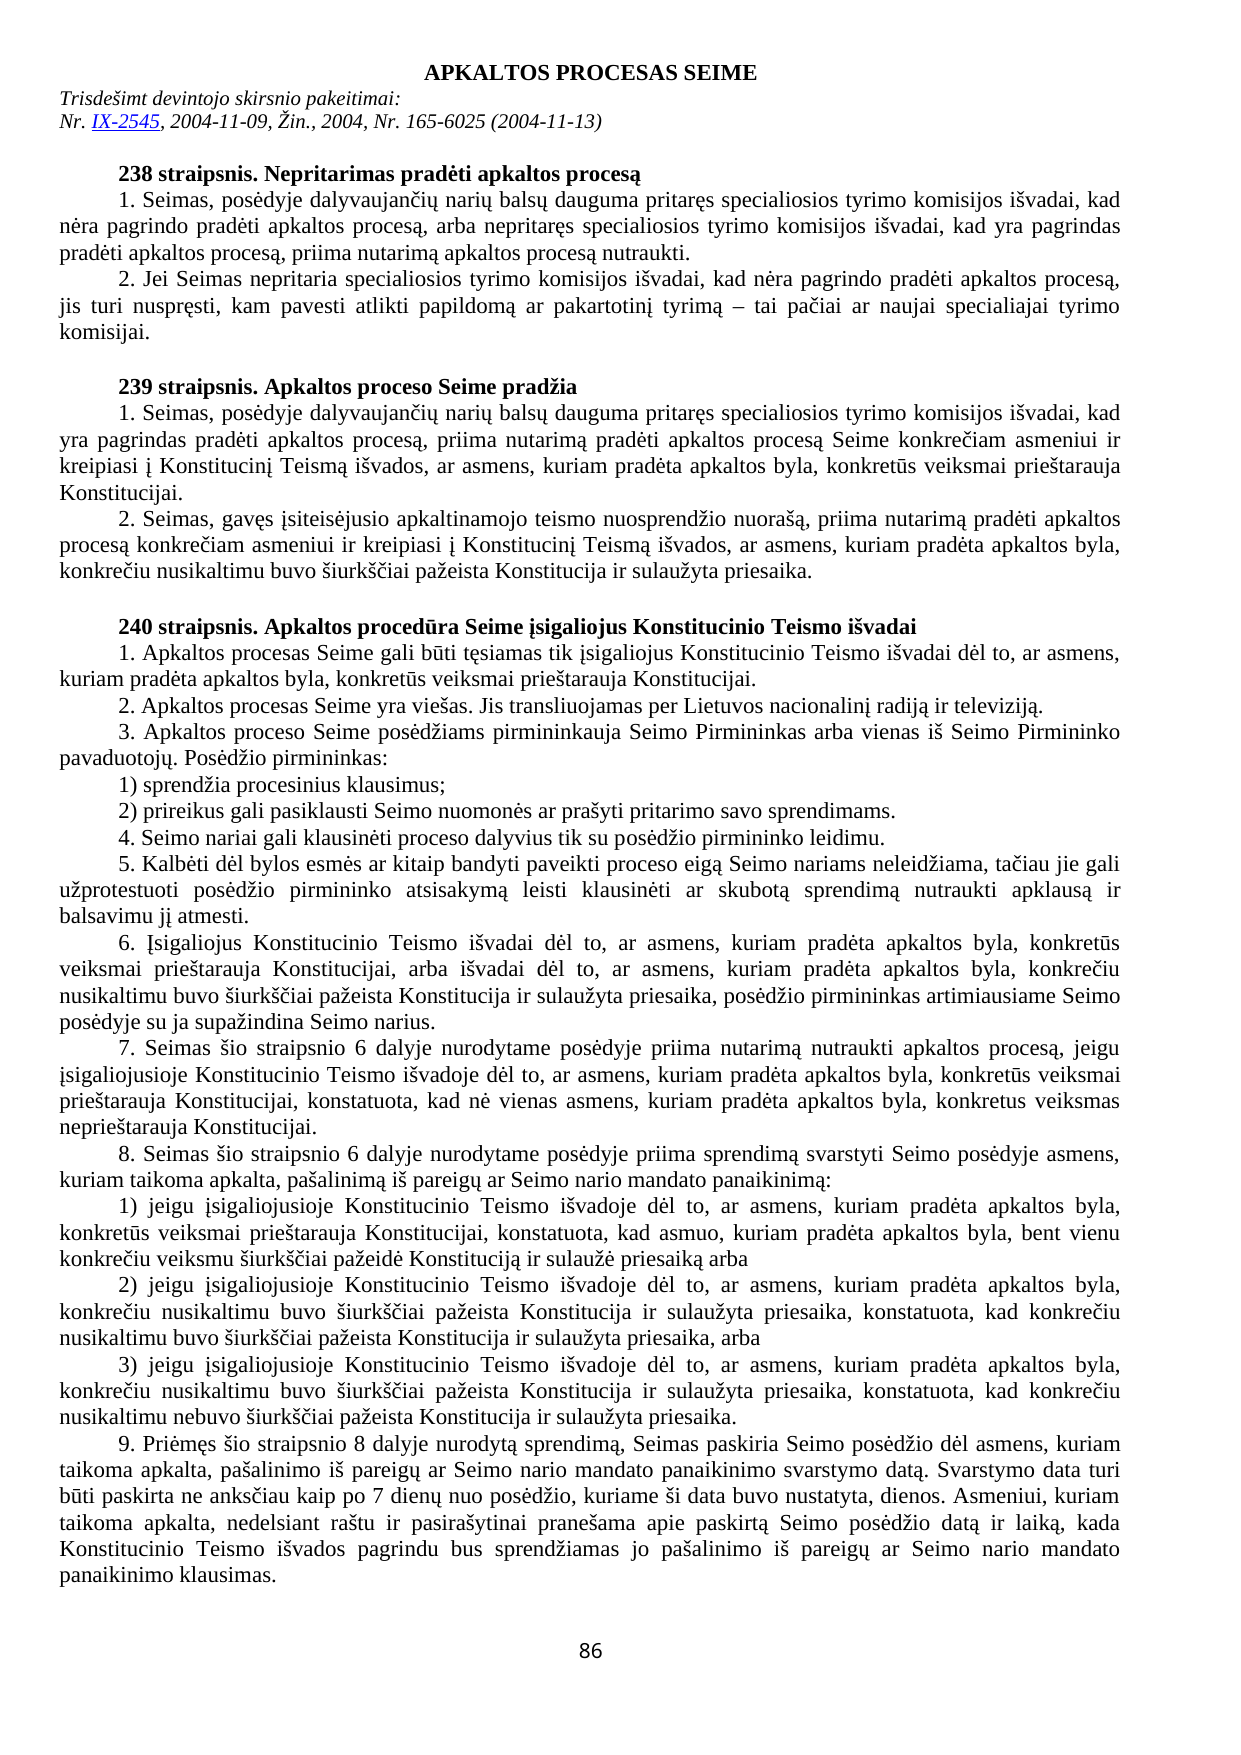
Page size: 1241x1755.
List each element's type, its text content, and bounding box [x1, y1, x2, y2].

text 5. Kalbėti dėl bylos esmės ar kitaip bandyti paveikti proceso eigą Seimo nariams neleidžiama, tačiau jie gali užprotestuoti posėdžio pirmininko atsisakymą leisti klausinėti ar skubotą sprendimą nutraukti apklausą ir balsavimu jį atmesti. [59, 850, 1122, 929]
text 7. Seimas šio straipsnio 6 dalyje nurodytame posėdyje priima nutarimą nutraukti apkaltos procesą, jeigu įsigaliojusioje Konstitucinio Teismo išvadoje dėl to, ar asmens, kuriam pradėta apkaltos byla, konkretūs veiksmai prieštarauja Konstitucijai, konstatuota, kad nė vienas asmens, kuriam pradėta apkaltos byla, konkretus veiksmas neprieštarauja Konstitucijai. [59, 1034, 1122, 1140]
text APKALTOS PROCESAS SEIME [59, 59, 1122, 85]
text 8. Seimas šio straipsnio 6 dalyje nurodytame posėdyje priima sprendimą svarstyti Seimo posėdyje asmens, kuriam taikoma apkalta, pašalinimą iš pareigų ar Seimo nario mandato panaikinimą: [59, 1140, 1122, 1192]
text 2) prireikus gali pasiklausti Seimo nuomonės ar prašyti pritarimo savo sprendimams. [59, 797, 1122, 823]
text 3. Apkaltos proceso Seime posėdžiams pirmininkauja Seimo Pirmininkas arba vienas iš Seimo Pirmininko pavaduotojų. Posėdžio pirmininkas: [59, 718, 1122, 771]
text 2. Apkaltos procesas Seime yra viešas. Jis transliuojamas per Lietuvos nacionalinį radiją ir televiziją. [59, 692, 1122, 718]
text 2. Seimas, gavęs įsiteisėjusio apkaltinamojo teismo nuosprendžio nuorašą, priima nutarimą pradėti apkaltos procesą konkrečiam asmeniui ir kreipiasi į Konstitucinį Teismą išvados, ar asmens, kuriam pradėta apkaltos byla, konkrečiu nusikaltimu buvo šiurkščiai pažeista Konstitucija ir sulaužyta priesaika. [59, 505, 1122, 584]
text 239 straipsnis. Apkaltos proceso Seime pradžia [59, 373, 1122, 399]
text 9. Priėmęs šio straipsnio 8 dalyje nurodytą sprendimą, Seimas paskiria Seimo posėdžio dėl asmens, kuriam taikoma apkalta, pašalinimo iš pareigų ar Seimo nario mandato panaikinimo svarstymo datą. Svarstymo data turi būti paskirta ne anksčiau kaip po 7 dienų nuo posėdžio, kuriame ši data buvo nustatyta, dienos. Asmeniui, kuriam taikoma apkalta, nedelsiant raštu ir pasirašytinai pranešama apie paskirtą Seimo posėdžio datą ir laiką, kada Konstitucinio Teismo išvados pagrindu bus sprendžiamas jo pašalinimo iš pareigų ar Seimo nario mandato panaikinimo klausimas. [59, 1430, 1122, 1588]
text 3) jeigu įsigaliojusioje Konstitucinio Teismo išvadoje dėl to, ar asmens, kuriam pradėta apkaltos byla, konkrečiu nusikaltimu buvo šiurkščiai pažeista Konstitucija ir sulaužyta priesaika, konstatuota, kad konkrečiu nusikaltimu nebuvo šiurkščiai pažeista Konstitucija ir sulaužyta priesaika. [59, 1351, 1122, 1430]
text 1) sprendžia procesinius klausimus; [59, 771, 1122, 797]
text 1. Seimas, posėdyje dalyvaujančių narių balsų dauguma pritaręs specialiosios tyrimo komisijos išvadai, kad nėra pagrindo pradėti apkaltos procesą, arba nepritaręs specialiosios tyrimo komisijos išvadai, kad yra pagrindas pradėti apkaltos procesą, priima nutarimą apkaltos procesą nutraukti. [59, 186, 1122, 265]
text 238 straipsnis. Nepritarimas pradėti apkaltos procesą [59, 160, 1122, 186]
text 1. Seimas, posėdyje dalyvaujančių narių balsų dauguma pritaręs specialiosios tyrimo komisijos išvadai, kad yra pagrindas pradėti apkaltos procesą, priima nutarimą pradėti apkaltos procesą Seime konkrečiam asmeniui ir kreipiasi į Konstitucinį Teismą išvados, ar asmens, kuriam pradėta apkaltos byla, konkretūs veiksmai prieštarauja Konstitucijai. [59, 399, 1122, 505]
text 1) jeigu įsigaliojusioje Konstitucinio Teismo išvadoje dėl to, ar asmens, kuriam pradėta apkaltos byla, konkretūs veiksmai prieštarauja Konstitucijai, konstatuota, kad asmuo, kuriam pradėta apkaltos byla, bent vienu konkrečiu veiksmu šiurkščiai pažeidė Konstituciją ir sulaužė priesaiką arba [59, 1192, 1122, 1272]
text Nr. IX-2545, 2004-11-09, Žin., 2004, Nr. 165-6025 (2004-11-13) [59, 109, 1122, 133]
text 1. Apkaltos procesas Seime gali būti tęsiamas tik įsigaliojus Konstitucinio Teismo išvadai dėl to, ar asmens, kuriam pradėta apkaltos byla, konkretūs veiksmai prieštarauja Konstitucijai. [59, 639, 1122, 692]
text 2) jeigu įsigaliojusioje Konstitucinio Teismo išvadoje dėl to, ar asmens, kuriam pradėta apkaltos byla, konkrečiu nusikaltimu buvo šiurkščiai pažeista Konstitucija ir sulaužyta priesaika, konstatuota, kad konkrečiu nusikaltimu buvo šiurkščiai pažeista Konstitucija ir sulaužyta priesaika, arba [59, 1272, 1122, 1351]
text 6. Įsigaliojus Konstitucinio Teismo išvadai dėl to, ar asmens, kuriam pradėta apkaltos byla, konkretūs veiksmai prieštarauja Konstitucijai, arba išvadai dėl to, ar asmens, kuriam pradėta apkaltos byla, konkrečiu nusikaltimu buvo šiurkščiai pažeista Konstitucija ir sulaužyta priesaika, posėdžio pirmininkas artimiausiame Seimo posėdyje su ja supažindina Seimo narius. [59, 929, 1122, 1034]
text 4. Seimo nariai gali klausinėti proceso dalyvius tik su posėdžio pirmininko leidimu. [59, 823, 1122, 850]
text 240 straipsnis. Apkaltos procedūra Seime įsigaliojus Konstitucinio Teismo išvadai [59, 613, 1122, 639]
text 2. Jei Seimas nepritaria specialiosios tyrimo komisijos išvadai, kad nėra pagrindo pradėti apkaltos procesą, jis turi nuspręsti, kam pavesti atlikti papildomą ar pakartotinį tyrimą – tai pačiai ar naujai specialiajai tyrimo komisijai. [59, 265, 1122, 344]
text Trisdešimt devintojo skirsnio pakeitimai: [59, 85, 1122, 109]
